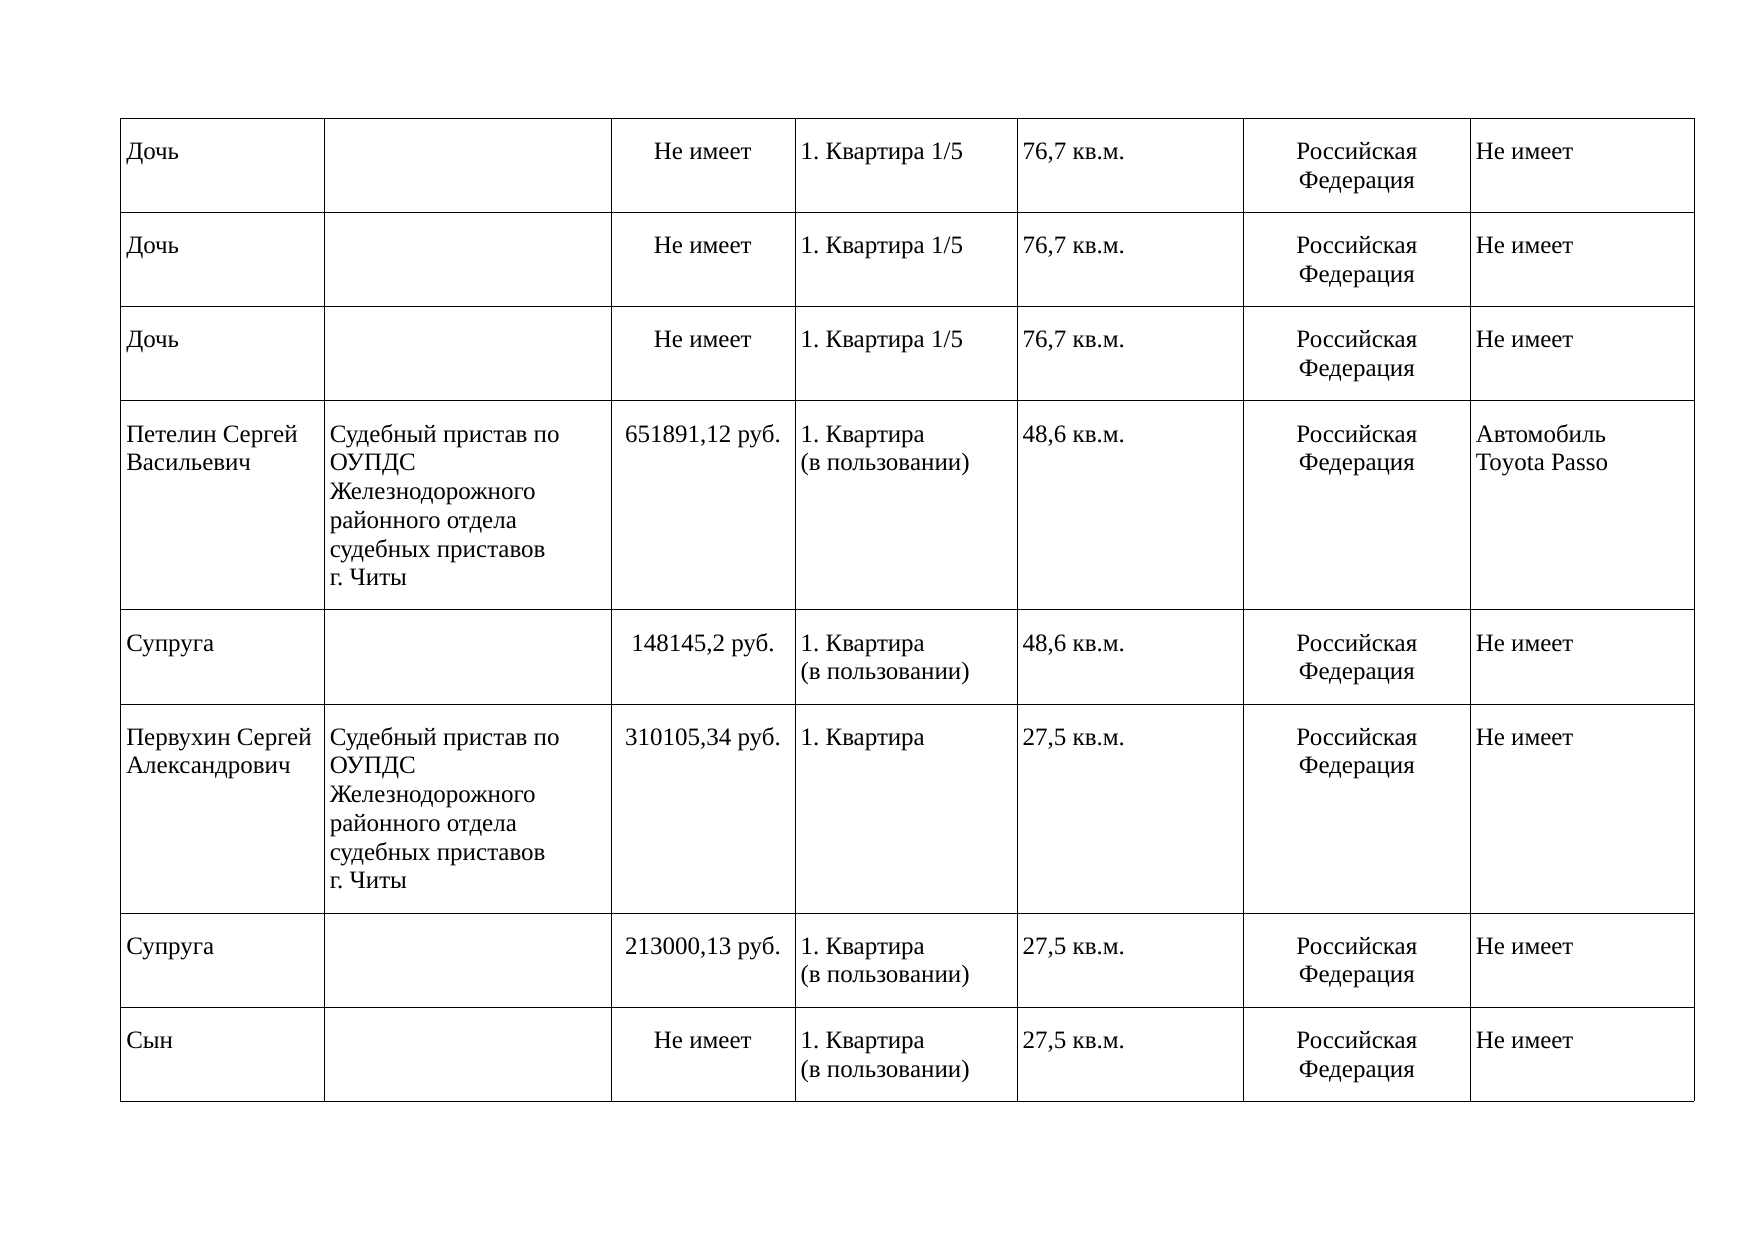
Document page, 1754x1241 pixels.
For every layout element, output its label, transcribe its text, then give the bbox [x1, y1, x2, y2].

table_cell Не имеет [612, 213, 795, 306]
table_cell 76,7 кв.м. [1018, 213, 1243, 306]
table_cell 27,5 кв.м. [1018, 1008, 1243, 1101]
table_cell Не имеет [1471, 610, 1694, 703]
table_cell 1. Квартира 1/5 [796, 213, 1017, 306]
table_cell Не имеет [612, 119, 795, 212]
table_cell Не имеет [1471, 213, 1694, 306]
table_cell 76,7 кв.м. [1018, 119, 1243, 212]
table_cell 1. Квартира (в пользовании) [796, 401, 1017, 609]
table_cell 1. Квартира 1/5 [796, 307, 1017, 400]
table_cell Не имеет [1471, 307, 1694, 400]
table_cell [325, 119, 611, 212]
table_cell 27,5 кв.м. [1018, 914, 1243, 1007]
table_cell Супруга [121, 610, 324, 703]
table_cell Российская Федерация [1244, 119, 1470, 212]
table_cell Судебный пристав по ОУПДС Железнодорожного районного отдела судебных приставов г. Читы [325, 401, 611, 609]
table_cell Петелин Сергей Васильевич [121, 401, 324, 609]
table_cell Российская Федерация [1244, 914, 1470, 1007]
table_cell Не имеет [1471, 705, 1694, 912]
table_cell Первухин Сергей Александрович [121, 705, 324, 912]
table_cell 1. Квартира (в пользовании) [796, 914, 1017, 1007]
table_cell 48,6 кв.м. [1018, 401, 1243, 609]
table_cell Не имеет [1471, 1008, 1694, 1101]
table_cell 310105,34 руб. [612, 705, 795, 912]
table_cell 651891,12 руб. [612, 401, 795, 609]
table_cell Не имеет [1471, 119, 1694, 212]
table_cell 27,5 кв.м. [1018, 705, 1243, 912]
table_cell Российская Федерация [1244, 213, 1470, 306]
table_cell Российская Федерация [1244, 307, 1470, 400]
table_cell Не имеет [1471, 914, 1694, 1007]
table_cell Судебный пристав по ОУПДС Железнодорожного районного отдела судебных приставов г. Читы [325, 705, 611, 912]
table_cell 48,6 кв.м. [1018, 610, 1243, 703]
table_cell [325, 610, 611, 703]
table_cell Российская Федерация [1244, 705, 1470, 912]
table_cell Не имеет [612, 307, 795, 400]
table_cell Российская Федерация [1244, 610, 1470, 703]
table_cell [325, 213, 611, 306]
table_cell Автомобиль Toyota Passo [1471, 401, 1694, 609]
table_cell 148145,2 руб. [612, 610, 795, 703]
table_cell 1. Квартира [796, 705, 1017, 912]
table_cell 213000,13 руб. [612, 914, 795, 1007]
table_cell 1. Квартира 1/5 [796, 119, 1017, 212]
table_cell Дочь [121, 213, 324, 306]
table_cell Супруга [121, 914, 324, 1007]
table_cell Дочь [121, 119, 324, 212]
table_cell Сын [121, 1008, 324, 1101]
table_cell Российская Федерация [1244, 401, 1470, 609]
table_cell [325, 307, 611, 400]
table_cell 1. Квартира (в пользовании) [796, 1008, 1017, 1101]
table_cell 1. Квартира (в пользовании) [796, 610, 1017, 703]
table_cell [325, 1008, 611, 1101]
table_cell 76,7 кв.м. [1018, 307, 1243, 400]
table_cell Не имеет [612, 1008, 795, 1101]
table_cell Дочь [121, 307, 324, 400]
table_cell [325, 914, 611, 1007]
table_cell Российская Федерация [1244, 1008, 1470, 1101]
